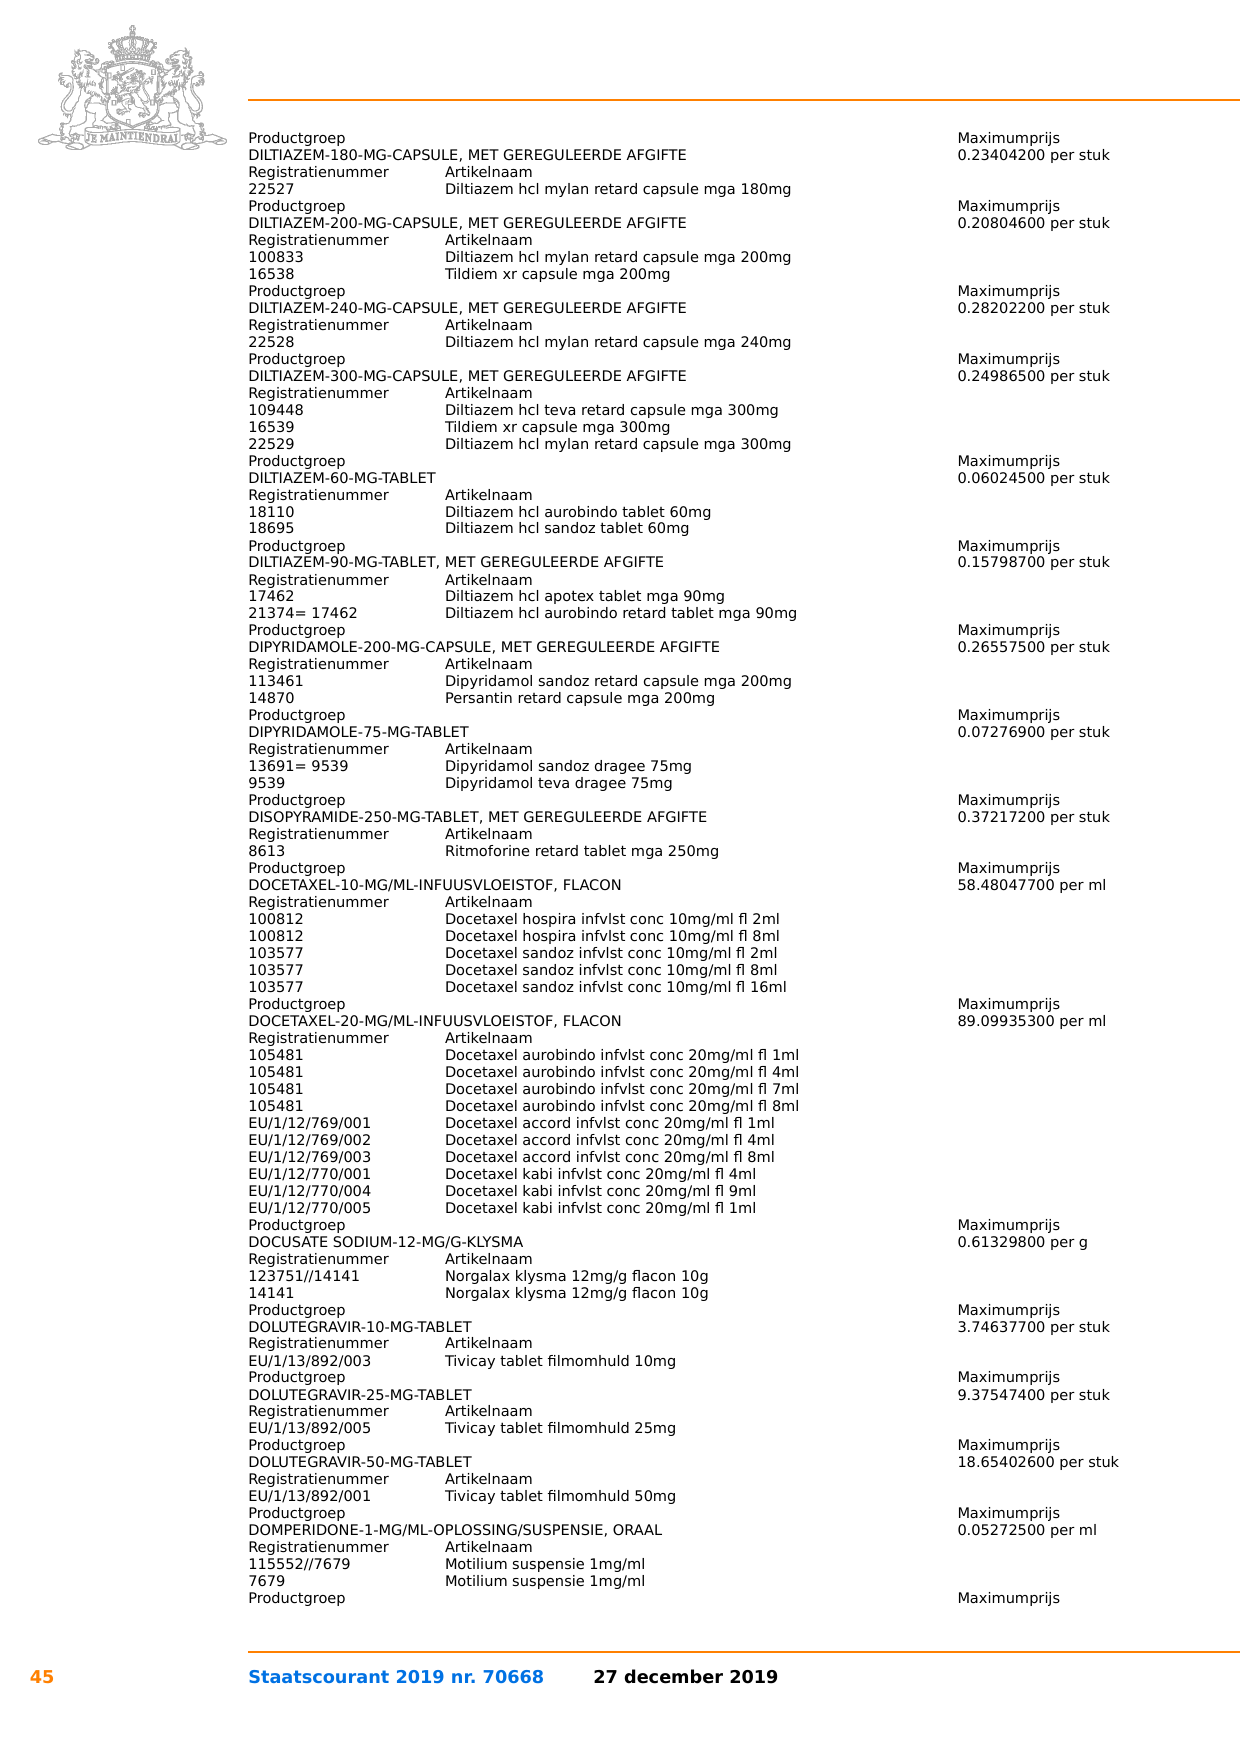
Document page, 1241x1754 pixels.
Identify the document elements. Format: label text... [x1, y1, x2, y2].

table_cell Docetaxel accord infvlst conc 20mg/ml fl 8ml [439, 1149, 951, 1166]
table_cell DILTIAZEM-200-MG-CAPSULE, MET GEREGULEERDE AFGIFTE [248, 215, 951, 232]
table_cell [951, 419, 1163, 436]
table_cell EU/1/12/769/001 [248, 1115, 439, 1132]
table_cell 17462 [248, 588, 439, 605]
table_cell DISOPYRAMIDE-250-MG-TABLET, MET GEREGULEERDE AFGIFTE [248, 809, 951, 826]
table_cell Maximumprijs [951, 1590, 1163, 1607]
table_cell 89.09935300 per ml [951, 1013, 1163, 1030]
table_cell 123751//14141 [248, 1268, 439, 1284]
table_cell Docetaxel aurobindo infvlst conc 20mg/ml fl 8ml [439, 1098, 951, 1115]
table_cell Docetaxel accord infvlst conc 20mg/ml fl 4ml [439, 1132, 951, 1149]
table_cell Artikelnaam [439, 1403, 951, 1420]
table_cell [439, 538, 951, 554]
table_cell [951, 690, 1163, 707]
table_cell Diltiazem hcl teva retard capsule mga 300mg [439, 402, 951, 418]
table_cell [951, 656, 1163, 673]
table_cell 3.74637700 per stuk [951, 1319, 1163, 1335]
table_cell Artikelnaam [439, 1539, 951, 1556]
table_cell EU/1/12/769/003 [248, 1149, 439, 1166]
table_cell [439, 996, 951, 1013]
table_cell 0.07276900 per stuk [951, 724, 1163, 741]
table_cell [951, 486, 1163, 503]
table_cell Productgroep [248, 707, 439, 724]
table_cell Productgroep [248, 1505, 439, 1522]
table_cell DOLUTEGRAVIR-10-MG-TABLET [248, 1319, 951, 1335]
table_cell 105481 [248, 1098, 439, 1115]
table_cell Artikelnaam [439, 486, 951, 503]
table_cell [951, 1166, 1163, 1183]
table_cell Docetaxel hospira infvlst conc 10mg/ml fl 8ml [439, 928, 951, 945]
table_cell [951, 334, 1163, 351]
table_cell [439, 707, 951, 724]
table_cell [951, 436, 1163, 452]
table_cell Docetaxel sandoz infvlst conc 10mg/ml fl 2ml [439, 945, 951, 962]
table_cell DOCETAXEL-20-MG/ML-INFUUSVLOEISTOF, FLACON [248, 1013, 951, 1030]
table_cell 14141 [248, 1285, 439, 1301]
table_cell [951, 1064, 1163, 1081]
table_cell [951, 945, 1163, 962]
table_cell [951, 741, 1163, 758]
table_cell 115552//7679 [248, 1556, 439, 1573]
table_cell 22527 [248, 181, 439, 198]
table_cell Registratienummer [248, 741, 439, 758]
table_cell 105481 [248, 1064, 439, 1081]
table_cell Norgalax klysma 12mg/g flacon 10g [439, 1285, 951, 1301]
table_cell [951, 894, 1163, 911]
table_cell Productgroep [248, 1369, 439, 1386]
table_cell [439, 1217, 951, 1233]
table_cell [951, 1335, 1163, 1352]
table_cell Diltiazem hcl apotex tablet mga 90mg [439, 588, 951, 605]
table_cell Docetaxel kabi infvlst conc 20mg/ml fl 9ml [439, 1183, 951, 1199]
table_cell Productgroep [248, 996, 439, 1013]
table_cell [951, 181, 1163, 198]
table_cell DILTIAZEM-90-MG-TABLET, MET GEREGULEERDE AFGIFTE [248, 554, 951, 571]
table_cell Productgroep [248, 792, 439, 809]
table_cell DOMPERIDONE-1-MG/ML-OPLOSSING/SUSPENSIE, ORAAL [248, 1522, 951, 1539]
table_cell DOCETAXEL-10-MG/ML-INFUUSVLOEISTOF, FLACON [248, 877, 951, 894]
table_cell 105481 [248, 1081, 439, 1098]
table_cell Diltiazem hcl mylan retard capsule mga 200mg [439, 249, 951, 266]
table_cell 16538 [248, 266, 439, 283]
table_cell Registratienummer [248, 1335, 439, 1352]
table_cell [439, 1505, 951, 1522]
table_cell Registratienummer [248, 1471, 439, 1488]
table_cell DILTIAZEM-300-MG-CAPSULE, MET GEREGULEERDE AFGIFTE [248, 368, 951, 384]
table_cell Artikelnaam [439, 656, 951, 673]
table_cell Artikelnaam [439, 894, 951, 911]
table_cell Tivicay tablet filmomhuld 50mg [439, 1488, 951, 1505]
table_cell Maximumprijs [951, 860, 1163, 877]
table_cell DIPYRIDAMOLE-75-MG-TABLET [248, 724, 951, 741]
table_cell [951, 1471, 1163, 1488]
table_cell 0.37217200 per stuk [951, 809, 1163, 826]
table_cell Maximumprijs [951, 198, 1163, 215]
table_cell Dipyridamol teva dragee 75mg [439, 775, 951, 792]
table_cell 103577 [248, 945, 439, 962]
table_cell 0.23404200 per stuk [951, 147, 1163, 164]
table_cell Artikelnaam [439, 1251, 951, 1267]
table_cell Artikelnaam [439, 1471, 951, 1488]
table_cell EU/1/12/769/002 [248, 1132, 439, 1149]
table_cell DILTIAZEM-60-MG-TABLET [248, 470, 951, 486]
table_cell EU/1/12/770/004 [248, 1183, 439, 1199]
table_cell 100833 [248, 249, 439, 266]
table_cell Ritmoforine retard tablet mga 250mg [439, 843, 951, 860]
table_cell [951, 1403, 1163, 1420]
table_cell Productgroep [248, 453, 439, 469]
table_cell 22529 [248, 436, 439, 452]
table_cell Registratienummer [248, 1030, 439, 1047]
table_cell Dipyridamol sandoz retard capsule mga 200mg [439, 673, 951, 690]
table_cell [439, 351, 951, 368]
table_cell Docetaxel aurobindo infvlst conc 20mg/ml fl 7ml [439, 1081, 951, 1098]
table_cell Docetaxel aurobindo infvlst conc 20mg/ml fl 4ml [439, 1064, 951, 1081]
table_cell [951, 605, 1163, 622]
table_cell 58.48047700 per ml [951, 877, 1163, 894]
table_cell [951, 385, 1163, 402]
table_cell 18.65402600 per stuk [951, 1454, 1163, 1471]
table_cell Maximumprijs [951, 1369, 1163, 1386]
table_cell Maximumprijs [951, 351, 1163, 368]
picture [38, 25, 227, 150]
table_cell Registratienummer [248, 317, 439, 334]
table_cell 14870 [248, 690, 439, 707]
table_cell 0.24986500 per stuk [951, 368, 1163, 384]
table_cell Registratienummer [248, 486, 439, 503]
table_cell Maximumprijs [951, 1437, 1163, 1454]
table_cell Docetaxel accord infvlst conc 20mg/ml fl 1ml [439, 1115, 951, 1132]
table_cell Persantin retard capsule mga 200mg [439, 690, 951, 707]
table_cell 0.05272500 per ml [951, 1522, 1163, 1539]
table_cell Productgroep [248, 538, 439, 554]
table_cell [951, 249, 1163, 266]
table_cell [439, 283, 951, 300]
table_cell Motilium suspensie 1mg/ml [439, 1573, 951, 1590]
table_cell Maximumprijs [951, 996, 1163, 1013]
table_cell 0.15798700 per stuk [951, 554, 1163, 571]
table_cell Artikelnaam [439, 1030, 951, 1047]
table_cell [439, 130, 951, 147]
table_cell 9539 [248, 775, 439, 792]
table_cell 0.20804600 per stuk [951, 215, 1163, 232]
table_cell [951, 1556, 1163, 1573]
table_cell Registratienummer [248, 1403, 439, 1420]
table_cell 103577 [248, 962, 439, 979]
table_cell Productgroep [248, 860, 439, 877]
table_cell 100812 [248, 911, 439, 928]
table_cell Maximumprijs [951, 453, 1163, 469]
table_cell 105481 [248, 1047, 439, 1064]
table_cell Registratienummer [248, 164, 439, 181]
table_cell EU/1/13/892/003 [248, 1353, 439, 1369]
table_cell Maximumprijs [951, 1217, 1163, 1233]
table_cell Productgroep [248, 198, 439, 215]
table_cell [951, 673, 1163, 690]
table_cell 0.26557500 per stuk [951, 639, 1163, 656]
table_cell [439, 1437, 951, 1454]
table_cell [951, 1539, 1163, 1556]
table_cell Norgalax klysma 12mg/g flacon 10g [439, 1268, 951, 1284]
table_cell [951, 979, 1163, 996]
table_cell [951, 520, 1163, 537]
table_cell Docetaxel hospira infvlst conc 10mg/ml fl 2ml [439, 911, 951, 928]
table_cell Motilium suspensie 1mg/ml [439, 1556, 951, 1573]
table_cell [439, 1590, 951, 1607]
table_cell Productgroep [248, 1437, 439, 1454]
table_cell Diltiazem hcl aurobindo retard tablet mga 90mg [439, 605, 951, 622]
table_cell [951, 232, 1163, 249]
table_cell Maximumprijs [951, 622, 1163, 639]
table_cell [951, 928, 1163, 945]
table_cell EU/1/13/892/005 [248, 1420, 439, 1437]
table_cell [951, 1098, 1163, 1115]
table_cell [951, 1268, 1163, 1284]
table_cell 9.37547400 per stuk [951, 1386, 1163, 1403]
table_cell Maximumprijs [951, 538, 1163, 554]
table_cell Registratienummer [248, 656, 439, 673]
table_cell DILTIAZEM-180-MG-CAPSULE, MET GEREGULEERDE AFGIFTE [248, 147, 951, 164]
table_cell EU/1/13/892/001 [248, 1488, 439, 1505]
table_cell 0.06024500 per stuk [951, 470, 1163, 486]
table_cell [951, 1183, 1163, 1199]
table_cell Artikelnaam [439, 317, 951, 334]
table_cell [951, 1047, 1163, 1064]
table_cell Registratienummer [248, 385, 439, 402]
table_cell DOCUSATE SODIUM-12-MG/G-KLYSMA [248, 1234, 951, 1251]
table_cell 113461 [248, 673, 439, 690]
table_cell Productgroep [248, 1590, 439, 1607]
table_cell [951, 826, 1163, 843]
table_cell [951, 1200, 1163, 1217]
table_cell [439, 198, 951, 215]
table_cell Artikelnaam [439, 1335, 951, 1352]
table_cell Tivicay tablet filmomhuld 10mg [439, 1353, 951, 1369]
table_cell [951, 1488, 1163, 1505]
table_cell Artikelnaam [439, 232, 951, 249]
table_cell [439, 622, 951, 639]
table_cell [951, 504, 1163, 520]
table_cell EU/1/12/770/005 [248, 1200, 439, 1217]
table_cell Dipyridamol sandoz dragee 75mg [439, 758, 951, 775]
table_cell 0.61329800 per g [951, 1234, 1163, 1251]
table_cell Diltiazem hcl mylan retard capsule mga 300mg [439, 436, 951, 452]
table_cell Artikelnaam [439, 741, 951, 758]
table_cell Maximumprijs [951, 792, 1163, 809]
table_cell Tivicay tablet filmomhuld 25mg [439, 1420, 951, 1437]
table_cell [439, 792, 951, 809]
table_cell [439, 453, 951, 469]
table_cell Productgroep [248, 351, 439, 368]
table_cell Maximumprijs [951, 283, 1163, 300]
table_cell [439, 1301, 951, 1318]
table_cell 18695 [248, 520, 439, 537]
table_cell [439, 1369, 951, 1386]
table_cell Maximumprijs [951, 1505, 1163, 1522]
table_cell 18110 [248, 504, 439, 520]
table_cell Diltiazem hcl mylan retard capsule mga 180mg [439, 181, 951, 198]
table_cell 109448 [248, 402, 439, 418]
table_cell [951, 1353, 1163, 1369]
table_cell Docetaxel kabi infvlst conc 20mg/ml fl 4ml [439, 1166, 951, 1183]
table_cell [951, 1132, 1163, 1149]
table_cell [951, 843, 1163, 860]
table_cell Artikelnaam [439, 826, 951, 843]
table_cell [951, 1573, 1163, 1590]
table_cell [951, 1420, 1163, 1437]
table_cell [951, 266, 1163, 283]
table_cell Diltiazem hcl mylan retard capsule mga 240mg [439, 334, 951, 351]
table_cell Maximumprijs [951, 707, 1163, 724]
table_cell 103577 [248, 979, 439, 996]
table_cell [951, 775, 1163, 792]
table_cell [951, 1081, 1163, 1098]
table_cell Diltiazem hcl aurobindo tablet 60mg [439, 504, 951, 520]
table_cell Registratienummer [248, 1251, 439, 1267]
table_cell DIPYRIDAMOLE-200-MG-CAPSULE, MET GEREGULEERDE AFGIFTE [248, 639, 951, 656]
table_cell [951, 164, 1163, 181]
table_cell [951, 1251, 1163, 1267]
table_cell Tildiem xr capsule mga 200mg [439, 266, 951, 283]
table_cell 16539 [248, 419, 439, 436]
table_cell EU/1/12/770/001 [248, 1166, 439, 1183]
table_cell 7679 [248, 1573, 439, 1590]
table_cell Tildiem xr capsule mga 300mg [439, 419, 951, 436]
table_cell Registratienummer [248, 1539, 439, 1556]
table_cell Registratienummer [248, 571, 439, 588]
table_cell 8613 [248, 843, 439, 860]
table_cell [951, 571, 1163, 588]
table_cell Registratienummer [248, 894, 439, 911]
table_cell Docetaxel sandoz infvlst conc 10mg/ml fl 8ml [439, 962, 951, 979]
table_cell [951, 758, 1163, 775]
table_cell Productgroep [248, 283, 439, 300]
table_cell Docetaxel aurobindo infvlst conc 20mg/ml fl 1ml [439, 1047, 951, 1064]
table_cell [951, 962, 1163, 979]
table_cell Productgroep [248, 622, 439, 639]
table_cell Registratienummer [248, 826, 439, 843]
table_cell 21374= 17462 [248, 605, 439, 622]
table_cell 0.28202200 per stuk [951, 300, 1163, 317]
table_cell Productgroep [248, 1217, 439, 1233]
table_cell [951, 402, 1163, 418]
table_cell 100812 [248, 928, 439, 945]
table_cell [951, 1285, 1163, 1301]
table_cell Artikelnaam [439, 385, 951, 402]
table_cell Docetaxel sandoz infvlst conc 10mg/ml fl 16ml [439, 979, 951, 996]
table_cell Productgroep [248, 1301, 439, 1318]
table_cell Diltiazem hcl sandoz tablet 60mg [439, 520, 951, 537]
table_cell [439, 860, 951, 877]
table_cell [951, 588, 1163, 605]
table_cell DOLUTEGRAVIR-25-MG-TABLET [248, 1386, 951, 1403]
table_cell Artikelnaam [439, 164, 951, 181]
table_cell Maximumprijs [951, 1301, 1163, 1318]
table_cell Docetaxel kabi infvlst conc 20mg/ml fl 1ml [439, 1200, 951, 1217]
table_cell 22528 [248, 334, 439, 351]
table_cell DILTIAZEM-240-MG-CAPSULE, MET GEREGULEERDE AFGIFTE [248, 300, 951, 317]
table_cell Maximumprijs [951, 130, 1163, 147]
table_cell [951, 1030, 1163, 1047]
table_cell [951, 317, 1163, 334]
table_cell Productgroep [248, 130, 439, 147]
table_cell [951, 911, 1163, 928]
table_cell 13691= 9539 [248, 758, 439, 775]
table_cell Artikelnaam [439, 571, 951, 588]
table_cell DOLUTEGRAVIR-50-MG-TABLET [248, 1454, 951, 1471]
table_cell [951, 1115, 1163, 1132]
table_cell [951, 1149, 1163, 1166]
table_cell Registratienummer [248, 232, 439, 249]
